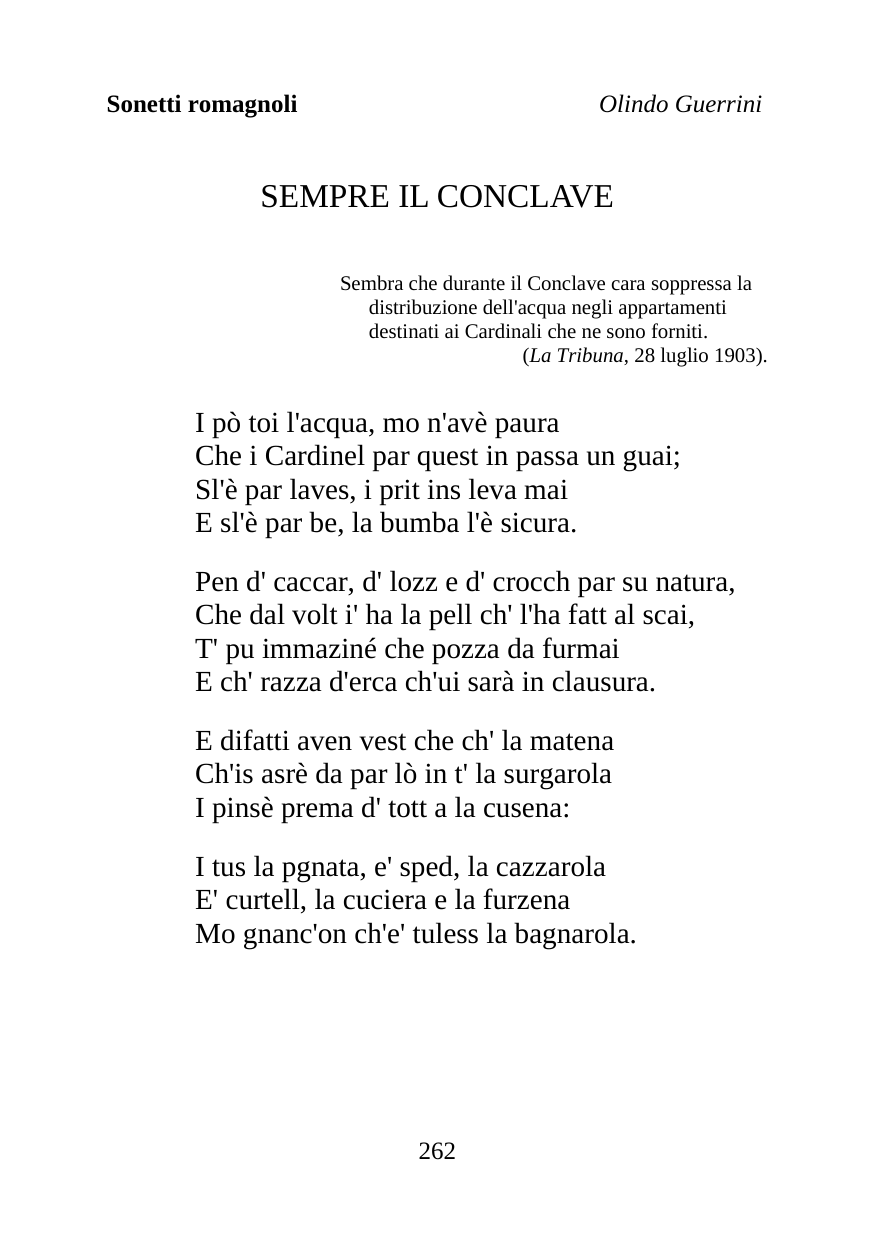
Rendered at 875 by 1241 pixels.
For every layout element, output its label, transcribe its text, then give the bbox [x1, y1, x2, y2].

text Sembra che durante il Conclave cara soppressa la distribuzione dell'acqua negli appartamenti destinati ai Cardinali che ne sono forniti. [340, 271, 768, 343]
text Pen d' caccar, d' lozz e d' crocch par su natura, Che dal volt i' ha la pell ch' l'ha fatt al scai, T' pu immaziné che pozza da furmai E ch' razza d'erca ch'ui sarà in clausura. [195, 564, 768, 698]
text I tus la pgnata, e' sped, la cazzarola E' curtell, la cuciera e la furzena Mo gnanc'on ch'e' tuless la bagnarola. [195, 849, 768, 949]
text E difatti aven vest che ch' la matena Ch'is asrè da par lò in t' la surgarola I pinsè prema d' tott a la cusena: [195, 723, 768, 824]
subtitle SEMPRE IL CONCLAVE [106, 176, 768, 214]
text (La Tribuna, 28 luglio 1903). [340, 343, 768, 367]
text I pò toi l'acqua, mo n'avè paura Che i Cardinel par quest in passa un guai; Sl'è par laves, i prit ins leva mai E sl'è par be, la bumba l'è sicura. [195, 405, 768, 539]
